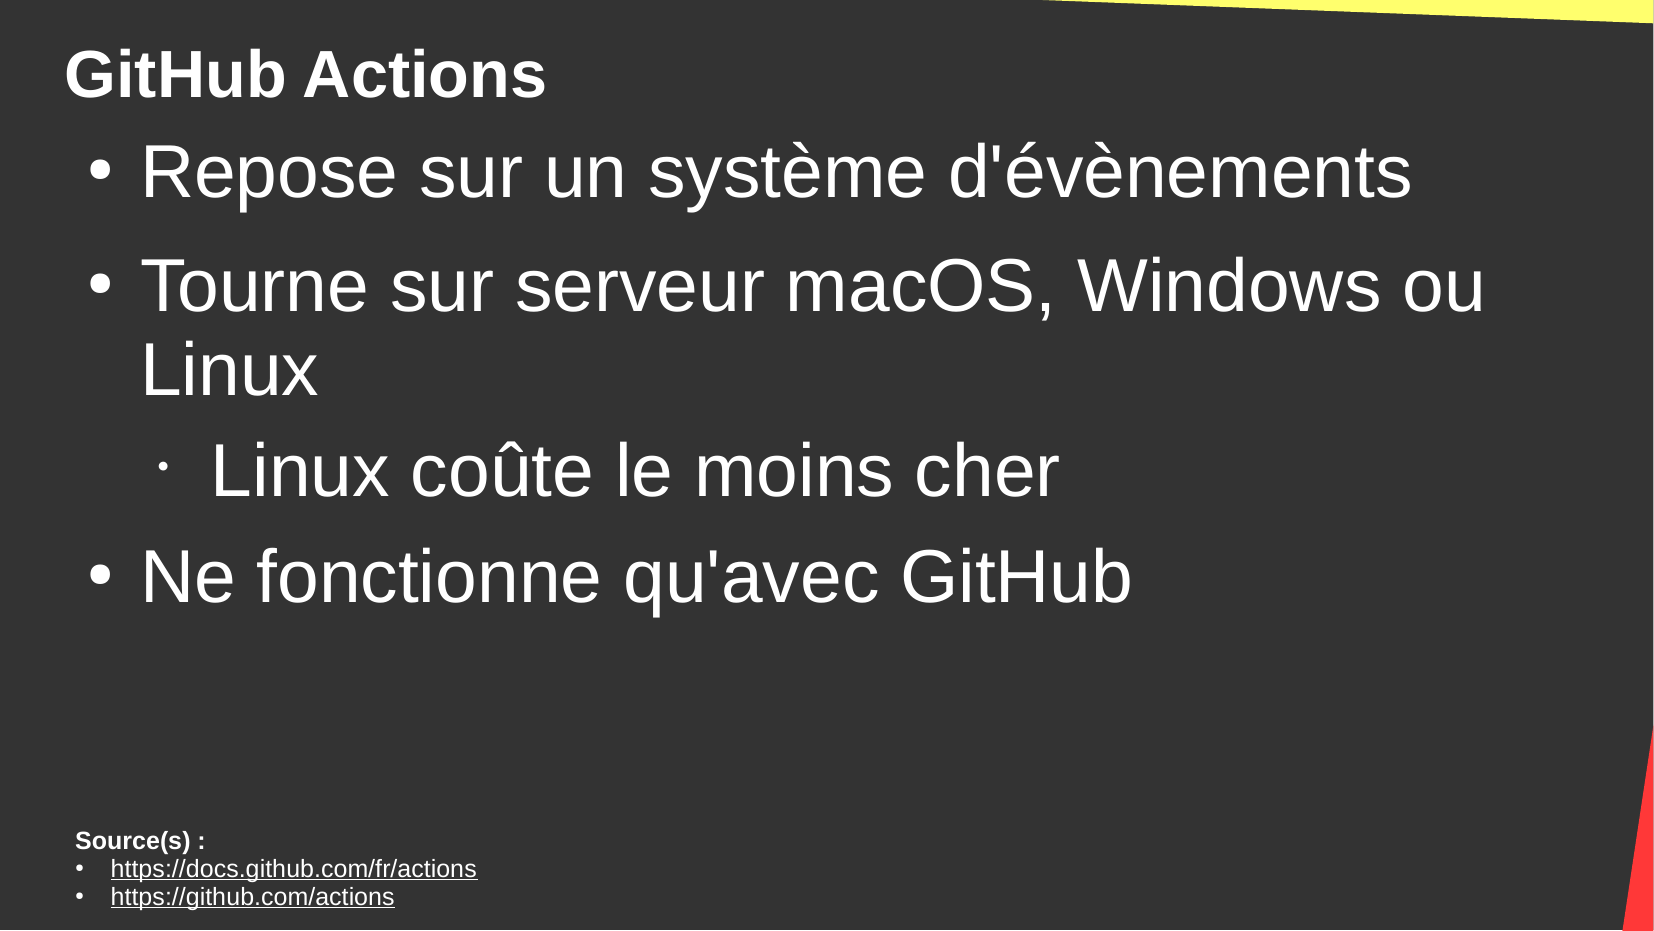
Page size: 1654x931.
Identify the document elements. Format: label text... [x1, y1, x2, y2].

text_box [1042, 0, 1654, 24]
text_box Source(s) : https://docs.github.com/fr/actions https://github.com/actions [60, 809, 1546, 919]
list Repose sur un système d'évènements Tourne sur serveur macOS, Windows ou Linux Linux coûte le moins cher Ne fonctionne qu'avec GitHub [69, 129, 1548, 756]
text_box [1622, 721, 1654, 931]
title GitHub Actions [64, 37, 1105, 119]
